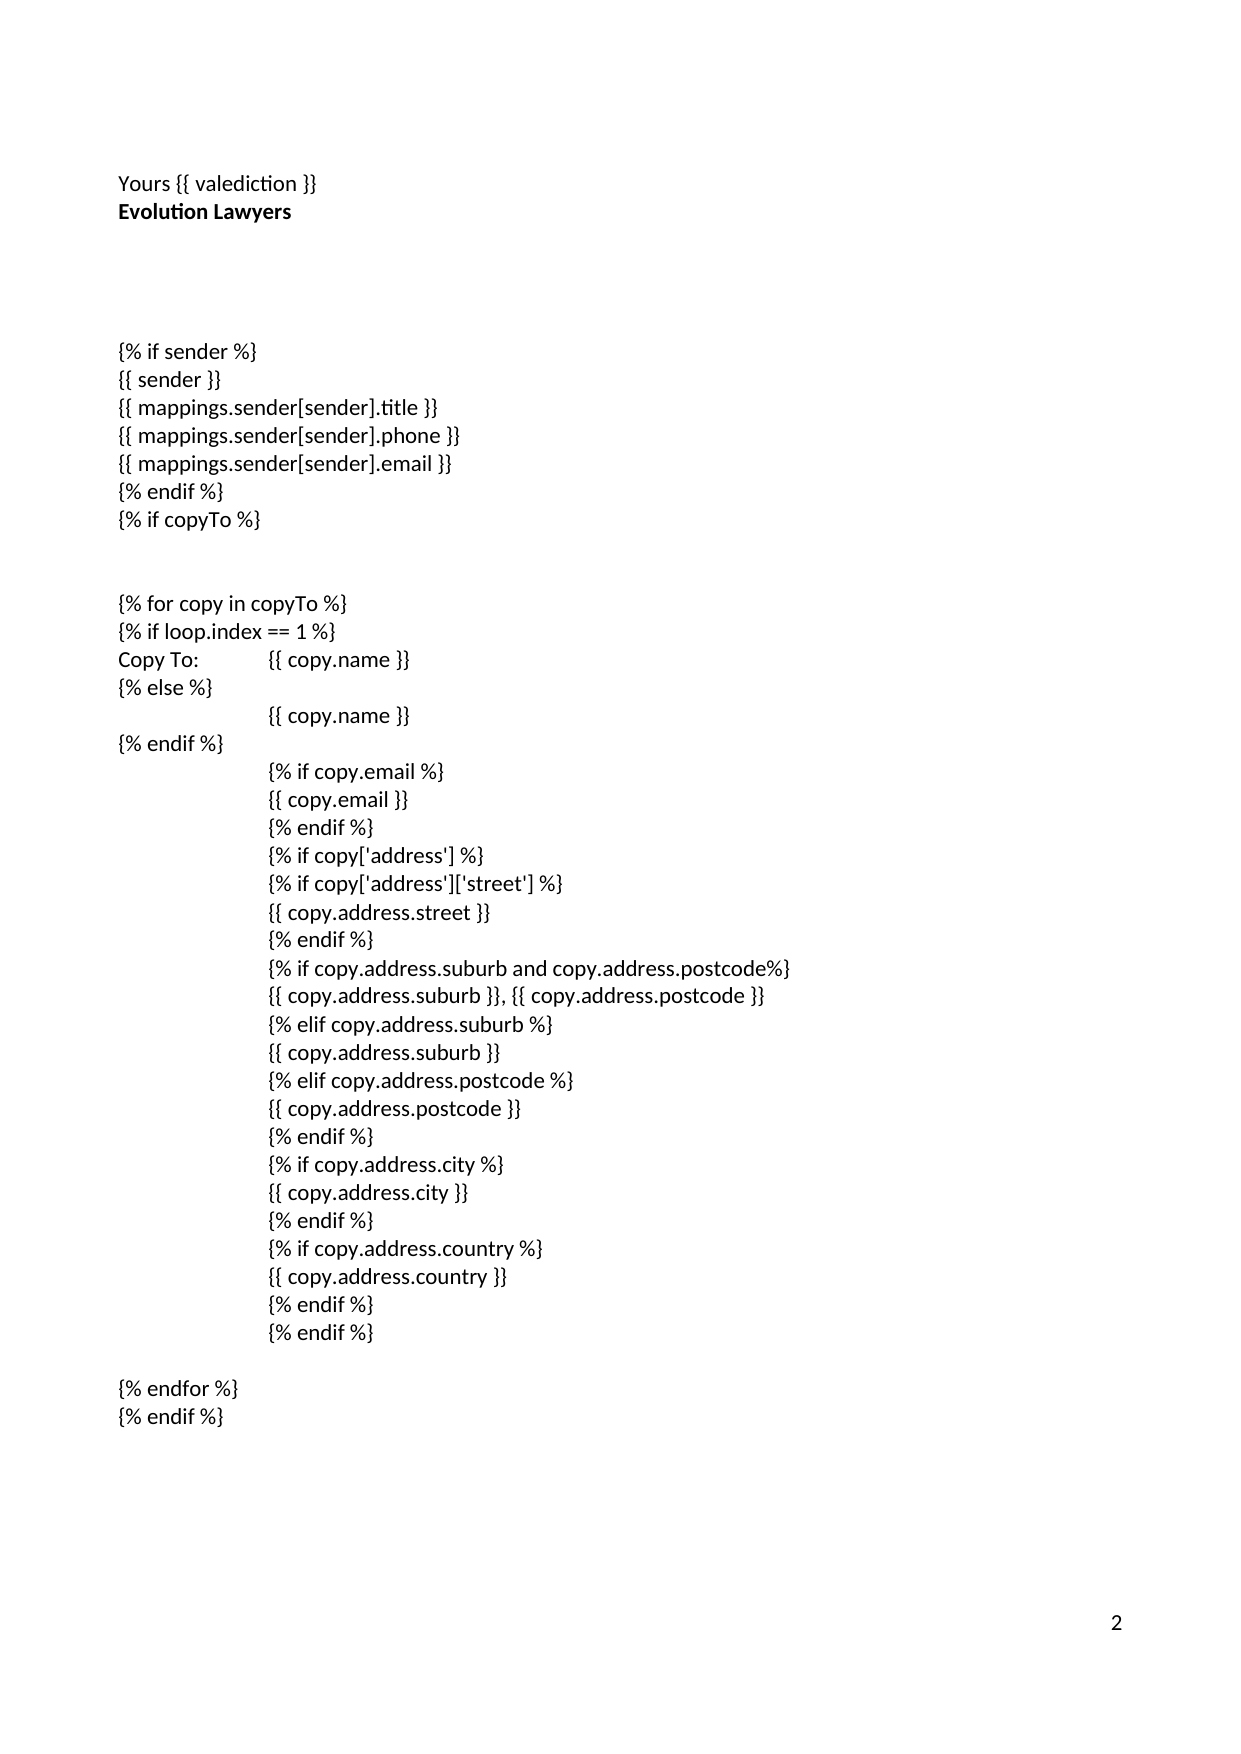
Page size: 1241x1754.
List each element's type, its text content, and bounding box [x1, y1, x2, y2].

text {% if copy['address'] %} [118, 842, 1122, 869]
text {% endif %} [118, 813, 1122, 842]
text {% for copy in copyTo %} [118, 589, 1122, 617]
text {% endif %} [118, 1318, 1122, 1346]
text {% endif %} [118, 926, 1122, 954]
text {% if copy.email %} [118, 757, 1122, 786]
text {% endif %} [118, 729, 1122, 757]
text Copy To: {{ copy.name }} [118, 645, 1122, 673]
text {% endif %} [118, 1122, 1122, 1150]
text {{ copy.address.postcode }} [118, 1094, 1122, 1122]
text {{ copy.address.country }} [118, 1262, 1122, 1290]
text {% if copyTo %} [118, 505, 1122, 533]
text {% endfor %} [118, 1374, 1122, 1402]
text {{ copy.email }} [118, 786, 1122, 813]
text {{ copy.address.suburb }} [118, 1038, 1122, 1066]
text {% if copy.address.city %} [118, 1150, 1122, 1178]
text {% if loop.index == 1 %} [118, 617, 1122, 645]
text {{ copy.name }} [118, 701, 1122, 729]
text {{ copy.address.suburb }}, {{ copy.address.postcode }} [118, 982, 1122, 1010]
text {{ copy.address.street }} [118, 898, 1122, 926]
text {% endif %} [118, 1402, 1122, 1430]
text {% elif copy.address.suburb %} [118, 1010, 1122, 1038]
text {% elif copy.address.postcode %} [118, 1066, 1122, 1094]
text {% endif %} [118, 1290, 1122, 1318]
text {% if copy.address.suburb and copy.address.postcode%} [118, 954, 1122, 982]
text {% endif %} [118, 1206, 1122, 1234]
text {% else %} [118, 673, 1122, 701]
text {% if copy['address']['street'] %} [118, 869, 1122, 898]
text {{ copy.address.city }} [118, 1178, 1122, 1206]
table_header Yours {{ valediction }} Evolution Lawyers {% if sender %} {{ sender }} {{ mappings.sender[sender].title }} {{ mappings.sender[sender].phone }} {{ mappings.sender[sender].email }} {% endif %} [118, 169, 1122, 505]
text {% if copy.address.country %} [118, 1234, 1122, 1262]
